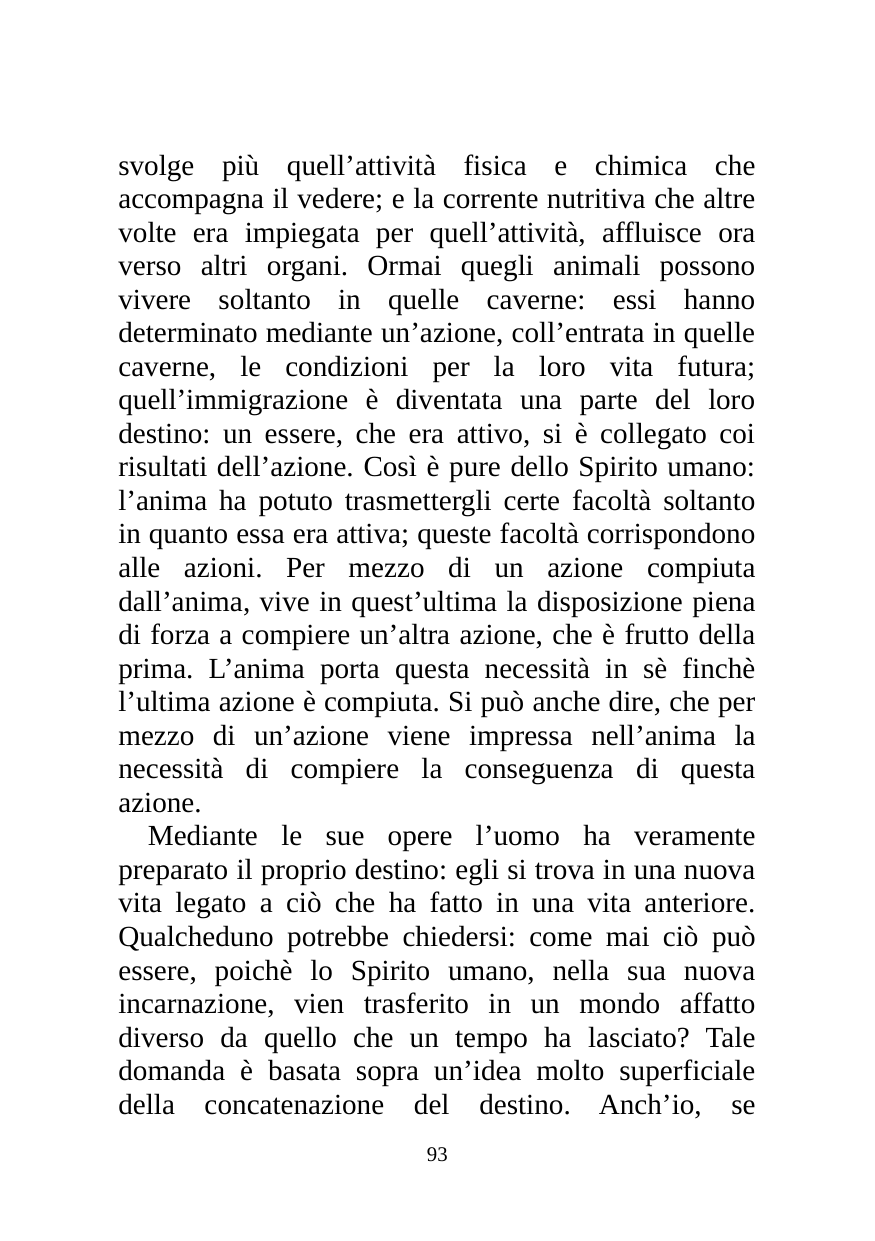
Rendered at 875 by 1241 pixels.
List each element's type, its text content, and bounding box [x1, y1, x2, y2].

text svolge più quell’attività fisica e chimica che accompagna il vedere; e la corrente nutritiva che altre volte era impiegata per quell’attività, affluisce ora verso altri organi. Ormai quegli animali possono vivere soltanto in quelle caverne: essi hanno determinato mediante un’azione, coll’entrata in quelle caverne, le condizioni per la loro vita futura; quell’immigrazione è diventata una parte del loro destino: un essere, che era attivo, si è collegato coi risultati dell’azione. Così è pure dello Spirito umano: l’anima ha potuto trasmettergli certe facoltà soltanto in quanto essa era attiva; queste facoltà corrispondono alle azioni. Per mezzo di un azione compiuta dall’anima, vive in quest’ultima la disposizione piena di forza a compiere un’altra azione, che è frutto della prima. L’anima porta questa necessità in sè finchè l’ultima azione è compiuta. Si può anche dire, che per mezzo di un’azione viene impressa nell’anima la necessità di compiere la conseguenza di questa azione. [118, 148, 756, 818]
text Mediante le sue opere l’uomo ha veramente preparato il proprio destino: egli si trova in una nuova vita legato a ciò che ha fatto in una vita anteriore. Qualcheduno potrebbe chiedersi: come mai ciò può essere, poichè lo Spirito umano, nella sua nuova incarnazione, vien trasferito in un mondo affatto diverso da quello che un tempo ha lasciato? Tale domanda è basata sopra un’idea molto superficiale della concatenazione del destino. Anch’io, se [118, 818, 756, 1120]
